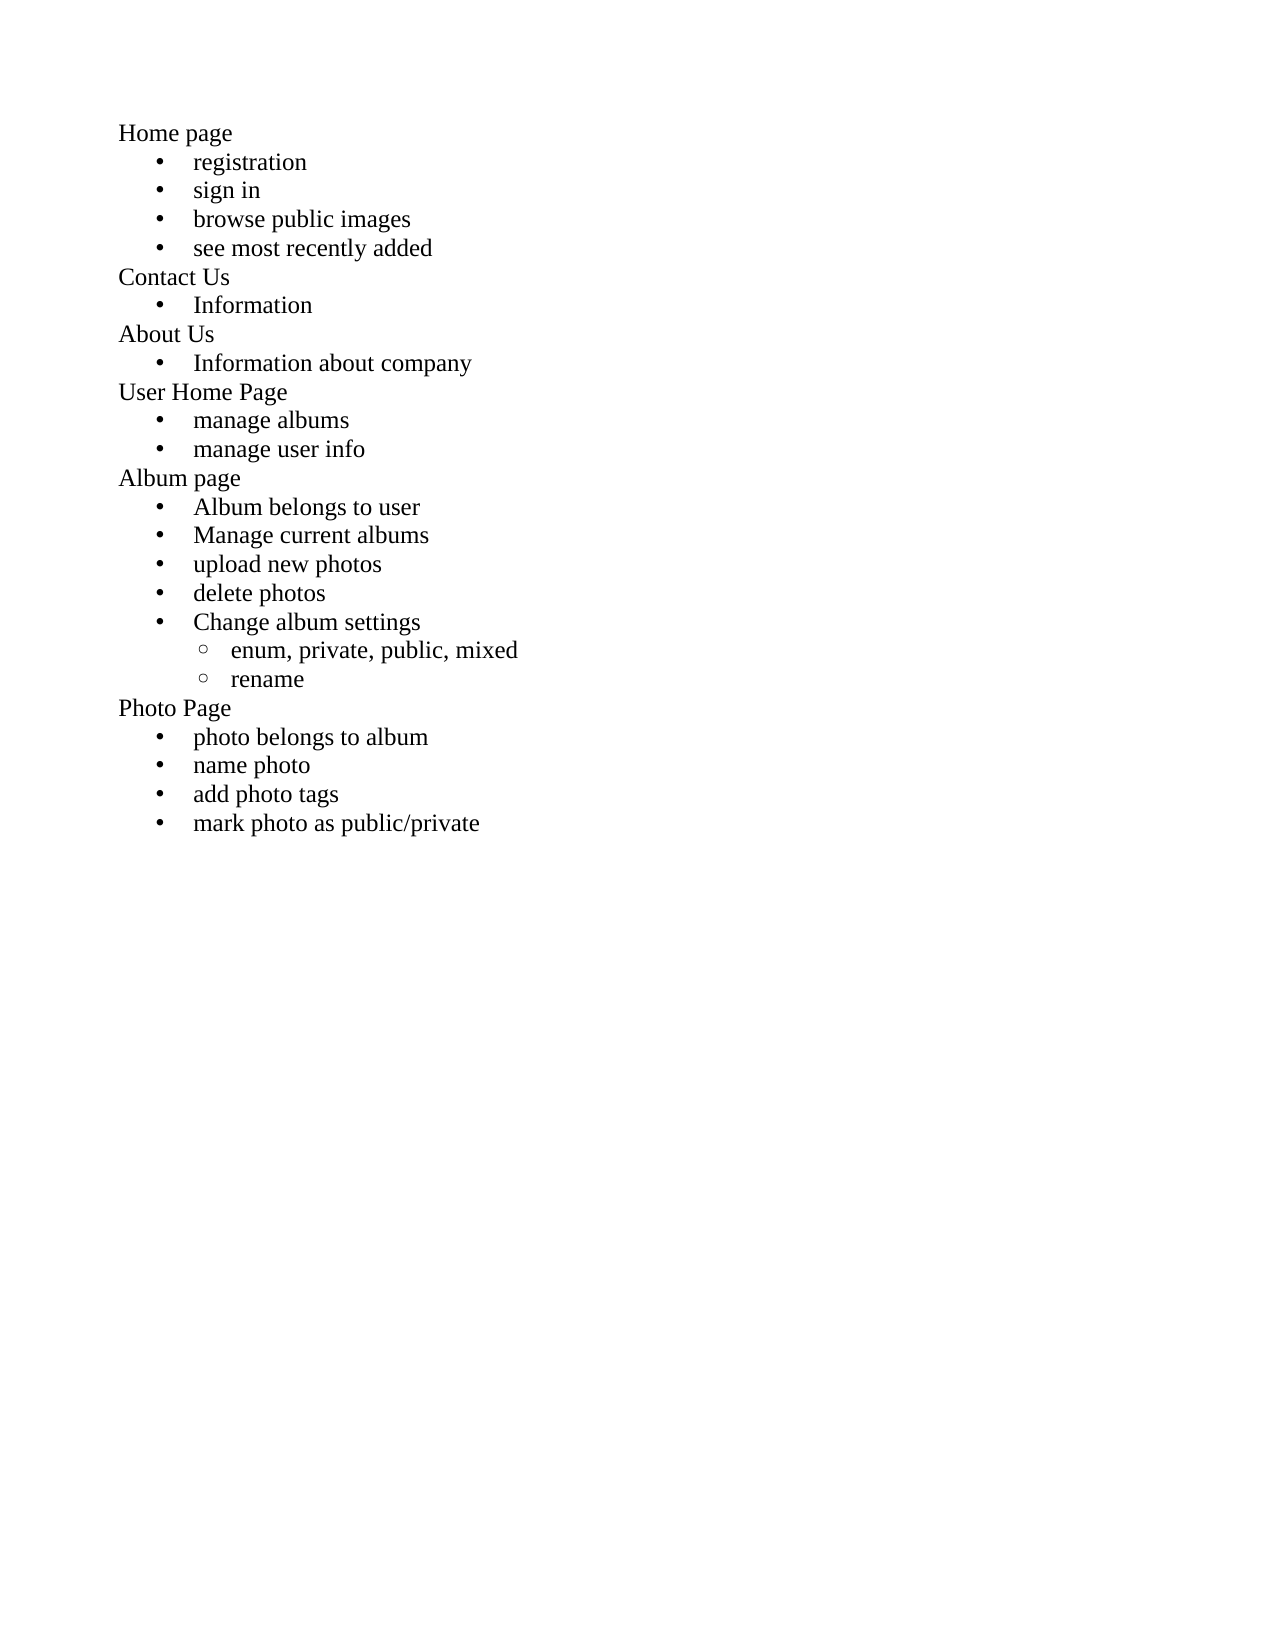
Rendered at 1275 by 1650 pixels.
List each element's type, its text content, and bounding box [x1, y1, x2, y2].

text About Us [118, 319, 1157, 348]
list Information [156, 291, 1157, 319]
list enum, private, public, mixed [193, 636, 1157, 664]
list see most recently added [156, 233, 1157, 262]
list photo belongs to album [156, 722, 1157, 751]
list Change album settings [156, 607, 1157, 636]
text Home page [118, 118, 1157, 147]
list manage user info [156, 434, 1157, 463]
text Album page [118, 463, 1157, 492]
list Information about company [156, 348, 1157, 377]
list sign in [156, 176, 1157, 204]
list name photo [156, 751, 1157, 779]
list browse public images [156, 204, 1157, 233]
text User Home Page [118, 377, 1157, 406]
text Contact Us [118, 262, 1157, 291]
list manage albums [156, 406, 1157, 434]
list Album belongs to user [156, 492, 1157, 521]
list add photo tags [156, 779, 1157, 808]
list rename [193, 664, 1157, 693]
text Photo Page [118, 693, 1157, 722]
list Manage current albums [156, 521, 1157, 549]
list upload new photos [156, 549, 1157, 578]
list registration [156, 147, 1157, 176]
list delete photos [156, 578, 1157, 607]
list mark photo as public/private [156, 808, 1157, 837]
